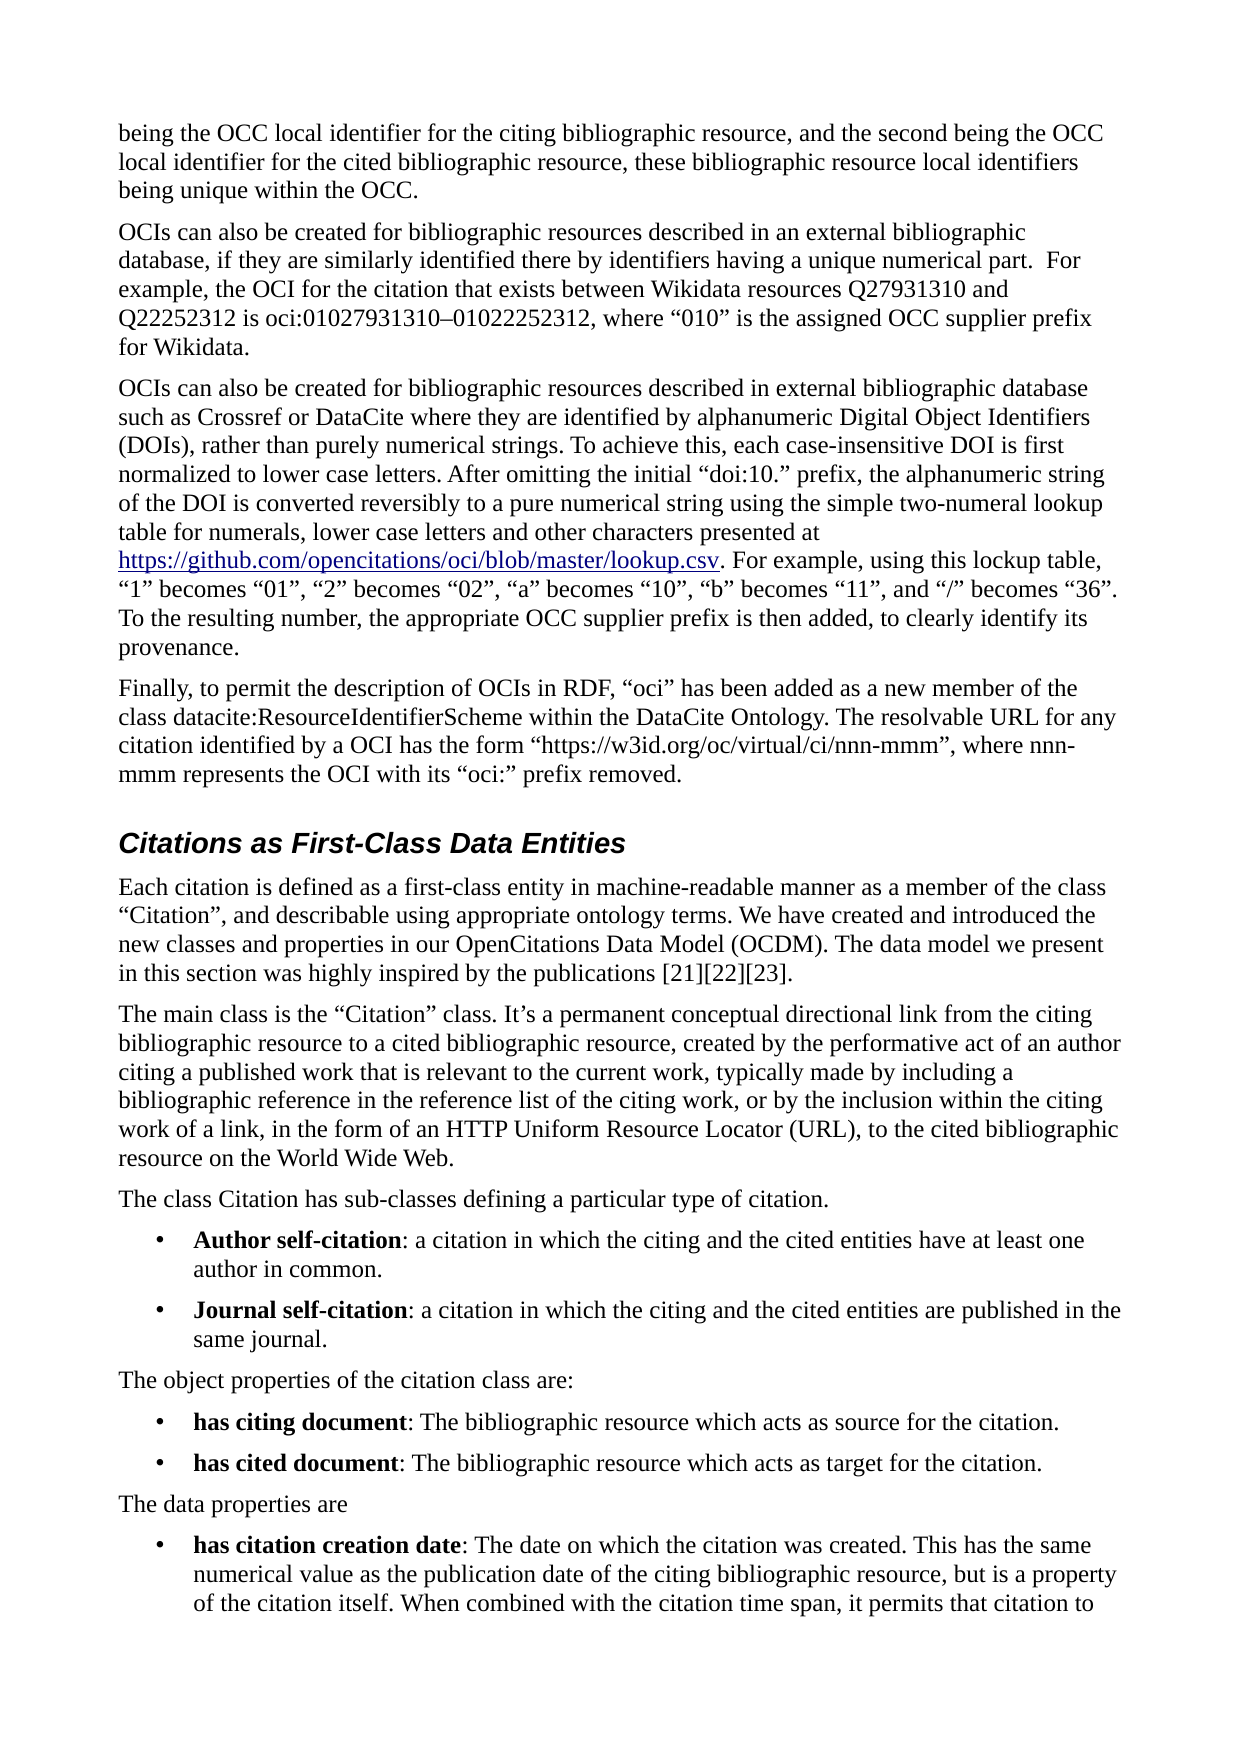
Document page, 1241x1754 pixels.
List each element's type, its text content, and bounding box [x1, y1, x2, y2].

text The data properties are [118, 1489, 1122, 1518]
list Author self-citation: a citation in which the citing and the cited entities have at least one author in common. [156, 1225, 1122, 1283]
text OCIs can also be created for bibliographic resources described in external bibliographic database such as Crossref or DataCite where they are identified by alphanumeric Digital Object Identifiers (DOIs), rather than purely numerical strings. To achieve this, each case-insensitive DOI is first normalized to lower case letters. After omitting the initial “doi:10.” prefix, the alphanumeric string of the DOI is converted reversibly to a pure numerical string using the simple two-numeral lookup table for numerals, lower case letters and other characters presented at https://github.com/opencitations/oci/blob/master/lookup.csv. For example, using this lockup table, “1” becomes “01”, “2” becomes “02”, “a” becomes “10”, “b” becomes “11”, and “/” becomes “36”. To the resulting number, the appropriate OCC supplier prefix is then added, to clearly identify its provenance. [118, 373, 1122, 661]
text being the OCC local identifier for the citing bibliographic resource, and the second being the OCC local identifier for the cited bibliographic resource, these bibliographic resource local identifiers being unique within the OCC. [118, 118, 1122, 204]
list has citation creation date: The date on which the citation was created. This has the same numerical value as the publication date of the citing bibliographic resource, but is a property of the citation itself. When combined with the citation time span, it permits that citation to [156, 1530, 1122, 1617]
text The object properties of the citation class are: [118, 1365, 1122, 1394]
subtitle Citations as First-Class Data Entities [118, 826, 1122, 859]
text Finally, to permit the description of OCIs in RDF, “oci” has been added as a new member of the class datacite:ResourceIdentifierScheme within the DataCite Ontology. The resolvable URL for any citation identified by a OCI has the form “https://w3id.org/oc/virtual/ci/nnn-mmm”, where nnn-mmm represents the OCI with its “oci:” prefix removed. [118, 673, 1122, 788]
list has cited document: The bibliographic resource which acts as target for the citation. [156, 1448, 1122, 1477]
list Journal self-citation: a citation in which the citing and the cited entities are published in the same journal. [156, 1295, 1122, 1353]
text OCIs can also be created for bibliographic resources described in an external bibliographic database, if they are similarly identified there by identifiers having a unique numerical part. For example, the OCI for the citation that exists between Wikidata resources Q27931310 and Q22252312 is oci:01027931310–01022252312, where “010” is the assigned OCC supplier prefix for Wikidata. [118, 217, 1122, 361]
text Each citation is defined as a first-class entity in machine-readable manner as a member of the class “Citation”, and describable using appropriate ontology terms. We have created and introduced the new classes and properties in our OpenCitations Data Model (OCDM). The data model we present in this section was highly inspired by the publications [21][22][23]. [118, 872, 1122, 987]
text The main class is the “Citation” class. It’s a permanent conceptual directional link from the citing bibliographic resource to a cited bibliographic resource, created by the performative act of an author citing a published work that is relevant to the current work, typically made by including a bibliographic reference in the reference list of the citing work, or by the inclusion within the citing work of a link, in the form of an HTTP Uniform Resource Locator (URL), to the cited bibliographic resource on the World Wide Web. [118, 999, 1122, 1172]
text The class Citation has sub-classes defining a particular type of citation. [118, 1184, 1122, 1213]
list has citing document: The bibliographic resource which acts as source for the citation. [156, 1407, 1122, 1435]
